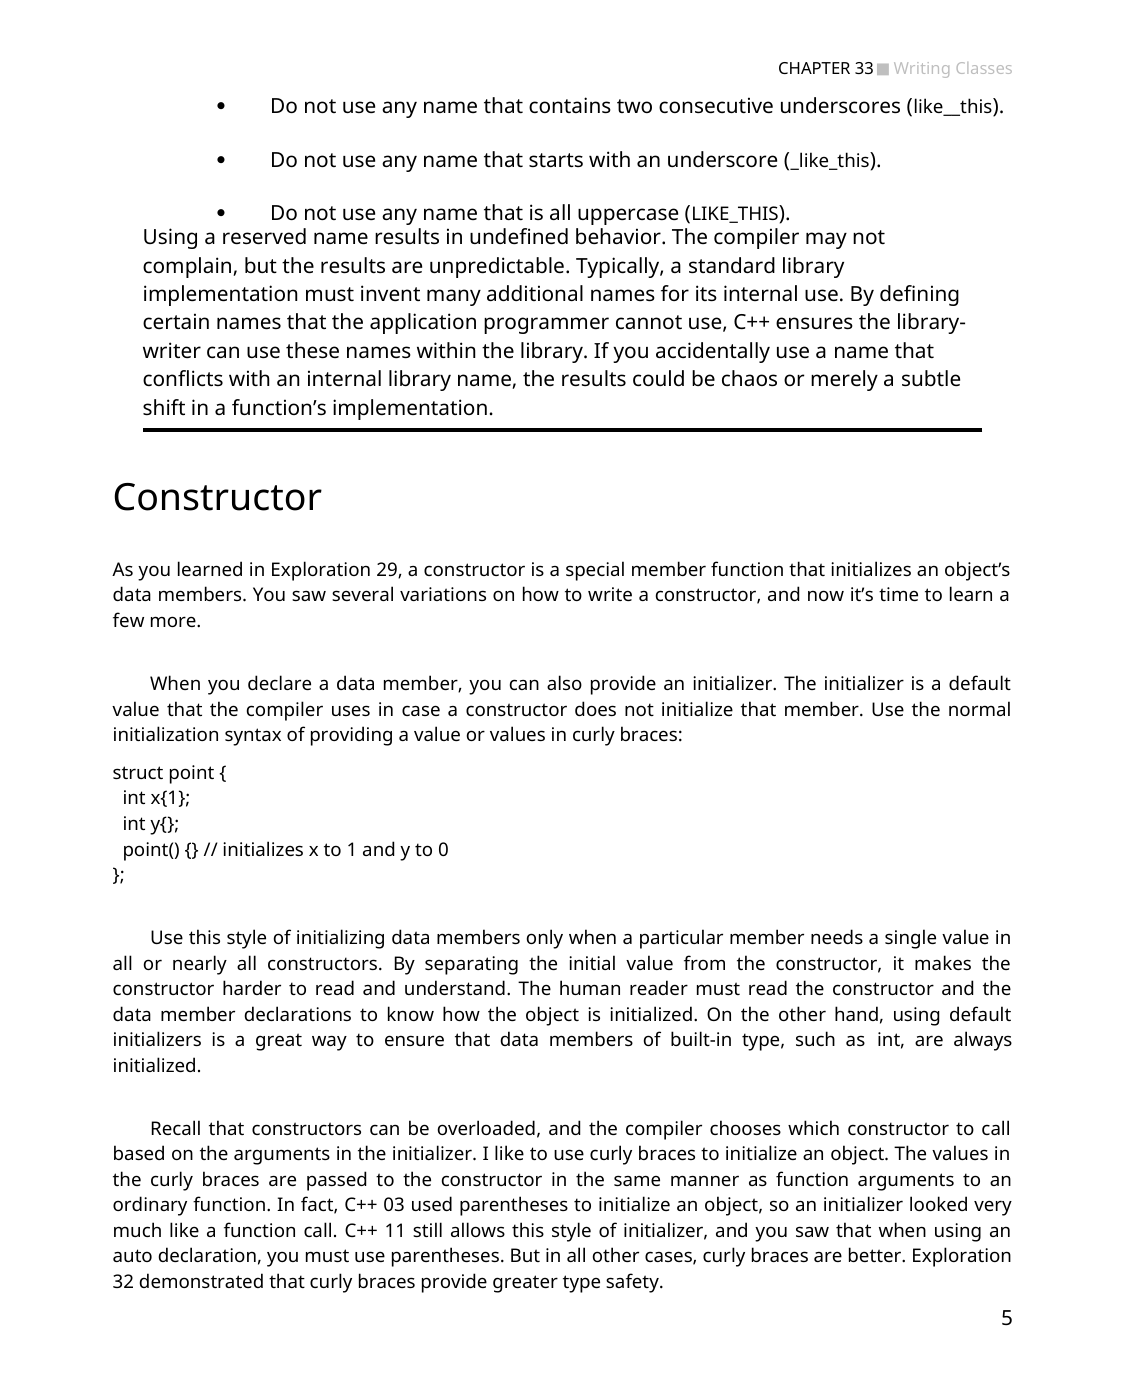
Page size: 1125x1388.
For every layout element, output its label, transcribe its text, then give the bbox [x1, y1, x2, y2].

subtitle Constructor [112, 470, 1012, 521]
list Do not use any name that contains two consecutive underscores (like__this). [217, 91, 1019, 120]
text }; [112, 861, 1012, 887]
list Do not use any name that starts with an underscore (_like_this). [217, 145, 1019, 173]
text int y{}; [112, 810, 1012, 836]
text Use this style of initializing data members only when a particular member needs a single value in all or nearly all constructors. By separating the initial value from the constructor, it makes the constructor harder to read and understand. The human reader must read the constructor and the data member declarations to know how the object is initialized. On the other hand, using default initializers is a great way to ensure that data members of built-in type, such as int, are always initialized. [112, 924, 1012, 1078]
text When you declare a data member, you can also provide an initializer. The initializer is a default value that the compiler uses in case a constructor does not initialize that member. Use the normal initialization syntax of providing a value or values in curly braces: [112, 670, 1012, 747]
text Using a reserved name results in undefined behavior. The compiler may not complain, but the results are unpredictable. Typically, a standard library implementation must invent many additional names for its internal use. By defining certain names that the application programmer cannot use, C++ ensures the library-writer can use these names within the library. If you accidentally use a name that conflicts with an internal library name, the results could be chaos or merely a subtle shift in a function’s implementation. [142, 79, 982, 432]
text point() {} // initializes x to 1 and y to 0 [112, 836, 1012, 861]
text Recall that constructors can be overloaded, and the compiler chooses which constructor to call based on the arguments in the initializer. I like to use curly braces to initialize an object. The values in the curly braces are passed to the constructor in the same manner as function arguments to an ordinary function. In fact, C++ 03 used parentheses to initialize an object, so an initializer looked very much like a function call. C++ 11 still allows this style of initializer, and you saw that when using an auto declaration, you must use parentheses. But in all other cases, curly braces are better. Exploration 32 demonstrated that curly braces provide greater type safety. [112, 1115, 1012, 1294]
list Do not use any name that is all uppercase (LIKE_THIS). [217, 198, 1019, 222]
text As you learned in Exploration 29, a constructor is a special member function that initializes an object’s data members. You saw several variations on how to write a constructor, and now it’s time to learn a few more. [112, 556, 1012, 633]
text int x{1}; [112, 785, 1012, 810]
text struct point { [112, 759, 1012, 785]
